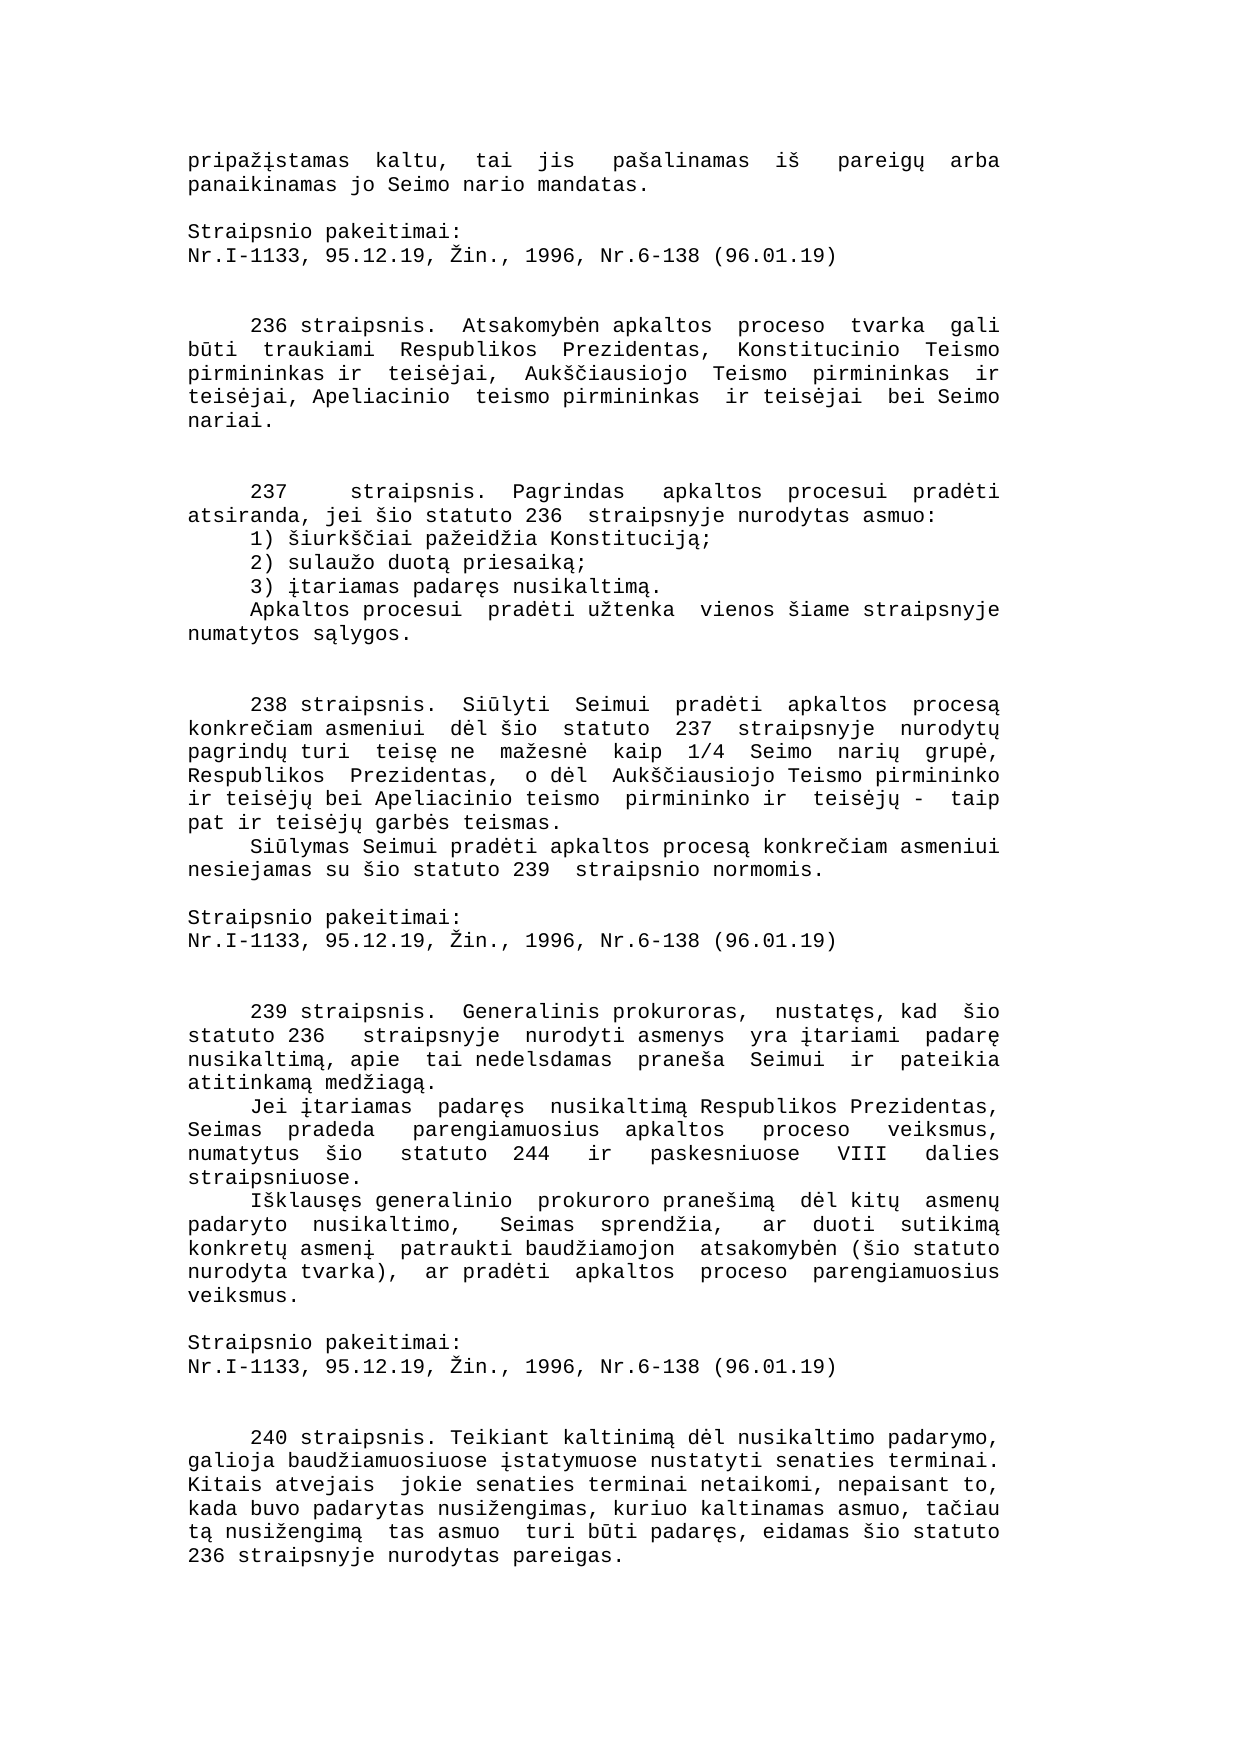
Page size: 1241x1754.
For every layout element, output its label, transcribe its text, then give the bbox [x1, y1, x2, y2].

text atitinkamą medžiagą. [187, 1072, 1053, 1096]
text padaryto nusikaltimo, Seimas sprendžia, ar duoti sutikimą [187, 1214, 1053, 1238]
text Nr.I-1133, 95.12.19, Žin., 1996, Nr.6-138 (96.01.19) [187, 930, 1053, 954]
text Seimas pradeda parengiamuosius apkaltos proceso veiksmus, [187, 1119, 1053, 1143]
text 240 straipsnis. Teikiant kaltinimą dėl nusikaltimo padarymo, [187, 1427, 1053, 1451]
text veiksmus. [187, 1285, 1053, 1309]
text Kitais atvejais jokie senaties terminai netaikomi, nepaisant to, [187, 1474, 1053, 1498]
text Nr.I-1133, 95.12.19, Žin., 1996, Nr.6-138 (96.01.19) [187, 244, 1053, 268]
text numatytus šio statuto 244 ir paskesniuose VIII dalies [187, 1143, 1053, 1167]
text atsiranda, jei šio statuto 236 straipsnyje nurodytas asmuo: [187, 505, 1053, 528]
text Straipsnio pakeitimai: [187, 221, 1053, 244]
text pirmininkas ir teisėjai, Aukščiausiojo Teismo pirmininkas ir [187, 363, 1053, 386]
text konkrečiam asmeniui dėl šio statuto 237 straipsnyje nurodytų [187, 717, 1053, 741]
text pagrindų turi teisę ne mažesnė kaip 1/4 Seimo narių grupė, [187, 741, 1053, 765]
text ir teisėjų bei Apeliacinio teismo pirmininko ir teisėjų - taip [187, 788, 1053, 812]
text pripažįstamas kaltu, tai jis pašalinamas iš pareigų arba [187, 150, 1053, 174]
text konkretų asmenį patraukti baudžiamojon atsakomybėn (šio statuto [187, 1238, 1053, 1261]
text straipsniuose. [187, 1167, 1053, 1190]
text Apkaltos procesui pradėti užtenka vienos šiame straipsnyje [187, 599, 1053, 623]
text panaikinamas jo Seimo nario mandatas. [187, 174, 1053, 197]
text nurodyta tvarka), ar pradėti apkaltos proceso parengiamuosius [187, 1261, 1053, 1285]
text nusikaltimą, apie tai nedelsdamas praneša Seimui ir pateikia [187, 1048, 1053, 1072]
text 236 straipsnis. Atsakomybėn apkaltos proceso tvarka gali [187, 316, 1053, 339]
text 3) įtariamas padaręs nusikaltimą. [187, 576, 1053, 599]
text statuto 236 straipsnyje nurodyti asmenys yra įtariami padarę [187, 1025, 1053, 1048]
text būti traukiami Respublikos Prezidentas, Konstitucinio Teismo [187, 339, 1053, 363]
text nariai. [187, 410, 1053, 434]
text Jei įtariamas padaręs nusikaltimą Respublikos Prezidentas, [187, 1096, 1053, 1119]
text Straipsnio pakeitimai: [187, 1332, 1053, 1356]
text 238 straipsnis. Siūlyti Seimui pradėti apkaltos procesą [187, 694, 1053, 717]
text Siūlymas Seimui pradėti apkaltos procesą konkrečiam asmeniui [187, 836, 1053, 859]
text numatytos sąlygos. [187, 623, 1053, 647]
text 1) šiurkščiai pažeidžia Konstituciją; [187, 528, 1053, 552]
text teisėjai, Apeliacinio teismo pirmininkas ir teisėjai bei Seimo [187, 386, 1053, 410]
text tą nusižengimą tas asmuo turi būti padaręs, eidamas šio statuto [187, 1521, 1053, 1545]
text Išklausęs generalinio prokuroro pranešimą dėl kitų asmenų [187, 1190, 1053, 1214]
text galioja baudžiamuosiuose įstatymuose nustatyti senaties terminai. [187, 1451, 1053, 1474]
text pat ir teisėjų garbės teismas. [187, 812, 1053, 836]
text Respublikos Prezidentas, o dėl Aukščiausiojo Teismo pirmininko [187, 765, 1053, 788]
text kada buvo padarytas nusižengimas, kuriuo kaltinamas asmuo, tačiau [187, 1498, 1053, 1521]
text 236 straipsnyje nurodytas pareigas. [187, 1545, 1053, 1569]
text nesiejamas su šio statuto 239 straipsnio normomis. [187, 859, 1053, 883]
text 239 straipsnis. Generalinis prokuroras, nustatęs, kad šio [187, 1001, 1053, 1025]
text 2) sulaužo duotą priesaiką; [187, 552, 1053, 576]
text 237 straipsnis. Pagrindas apkaltos procesui pradėti [187, 481, 1053, 505]
text Straipsnio pakeitimai: [187, 907, 1053, 930]
text Nr.I-1133, 95.12.19, Žin., 1996, Nr.6-138 (96.01.19) [187, 1356, 1053, 1379]
